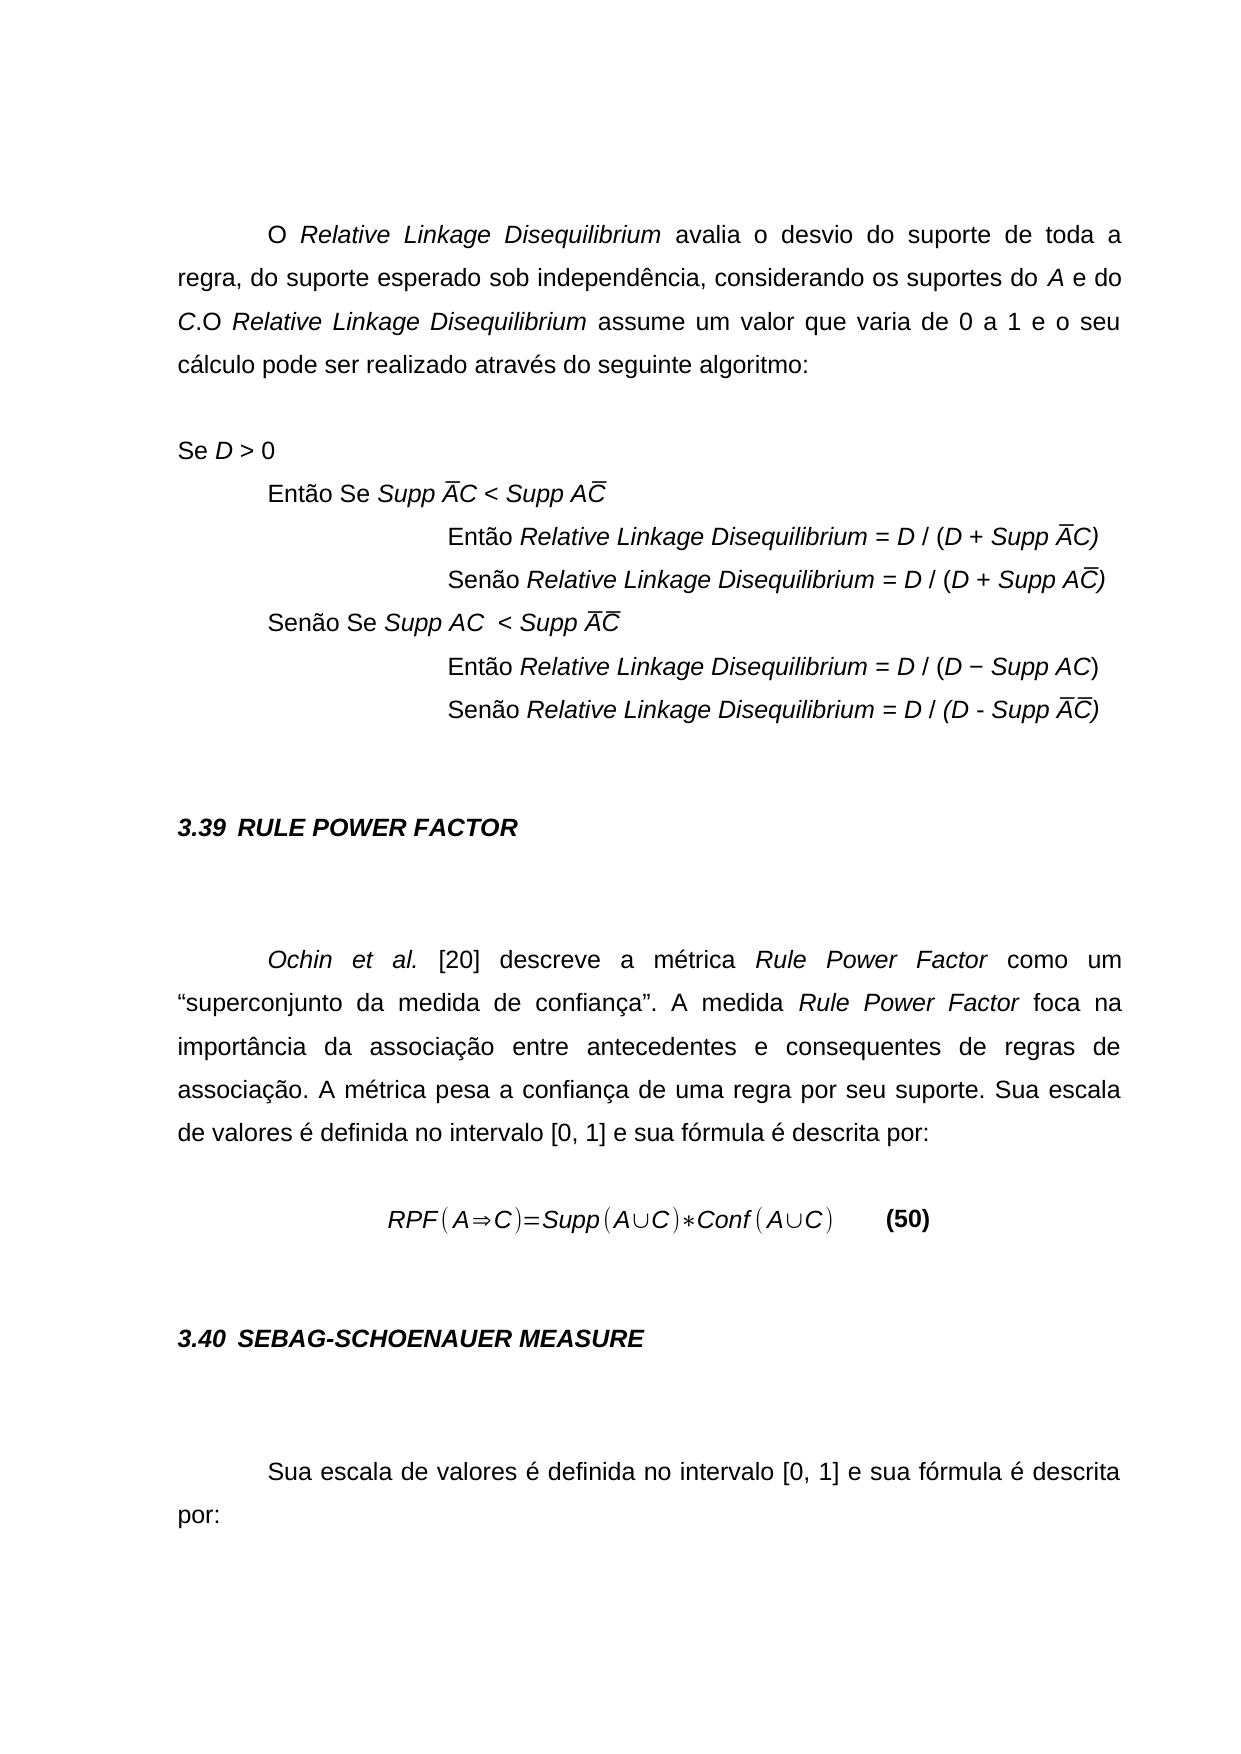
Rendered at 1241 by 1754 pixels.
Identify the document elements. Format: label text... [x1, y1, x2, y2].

text (50) [177, 1204, 1122, 1234]
text Senão Se Supp AC < Supp A̅C̅ [177, 608, 1122, 637]
text Sua escala de valores é definida no intervalo [0, 1] e sua fórmula é descrita por: [177, 1456, 1122, 1528]
text Ochin et al. [20] descreve a métrica Rule Power Factor como um “superconjunto da medida de confiança”. A medida Rule Power Factor foca na importância da associação entre antecedentes e consequentes de regras de associação. A métrica pesa a confiança de uma regra por seu suporte. Sua escala de valores é definida no intervalo [0, 1] e sua fórmula é descrita por: [177, 945, 1122, 1147]
text O Relative Linkage Disequilibrium avalia o desvio do suporte de toda a regra, do suporte esperado sob independência, considerando os suportes do A e do C.O Relative Linkage Disequilibrium assume um valor que varia de 0 a 1 e o seu cálculo pode ser realizado através do seguinte algoritmo: [177, 220, 1122, 378]
text Então Se Supp A̅C < Supp AC̅ [177, 479, 1122, 508]
subtitle SEBAG-SCHOENAUER MEASURE [177, 1324, 1122, 1353]
text Senão Relative Linkage Disequilibrium = D / (D - Supp A̅C̅) [177, 695, 1122, 723]
text Então Relative Linkage Disequilibrium = D / (D + Supp A̅C) [177, 522, 1122, 551]
text Se D > 0 [177, 436, 1122, 465]
text Senão Relative Linkage Disequilibrium = D / (D + Supp AC̅) [177, 565, 1122, 594]
subtitle RULE POWER FACTOR [177, 813, 1122, 842]
text Então Relative Linkage Disequilibrium = D / (D − Supp AC) [177, 652, 1122, 680]
